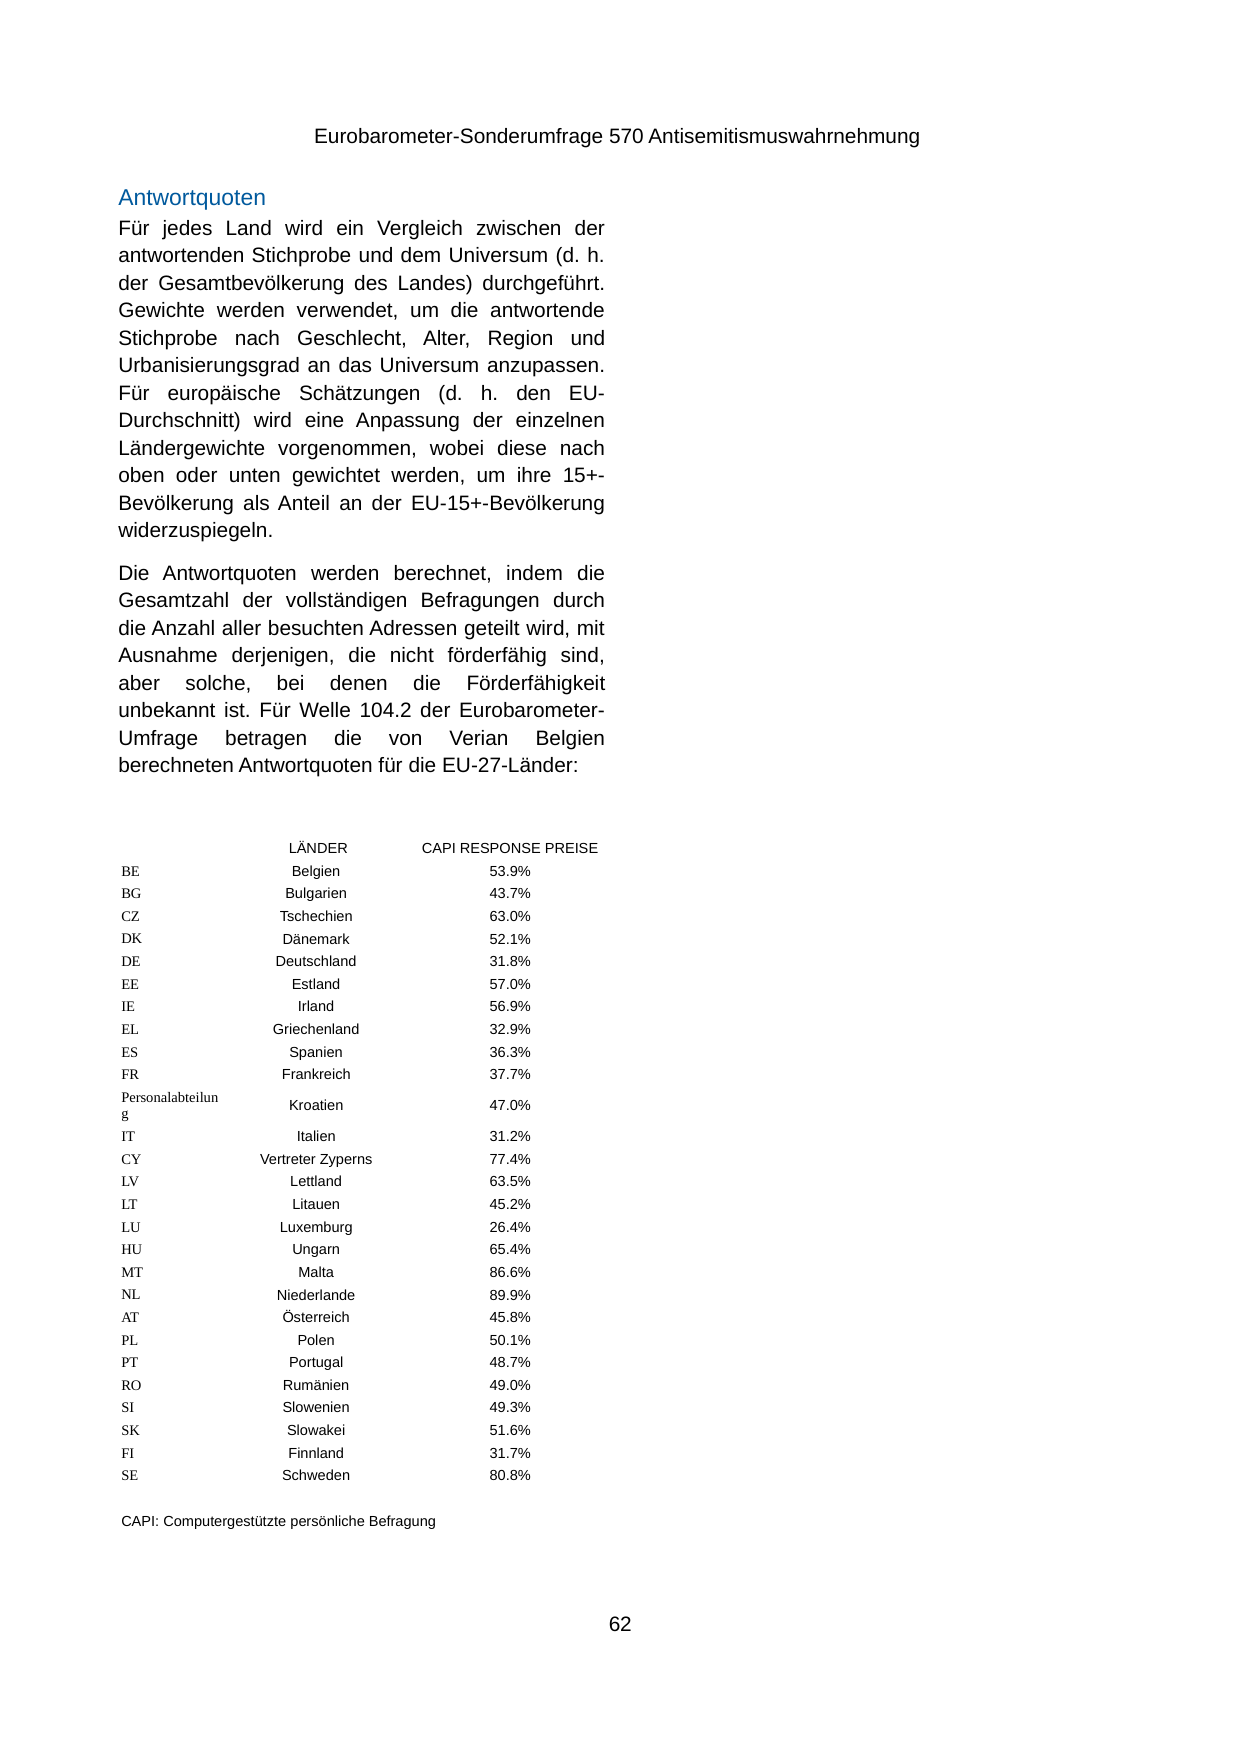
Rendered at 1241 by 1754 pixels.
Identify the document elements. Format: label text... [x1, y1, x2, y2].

table_cell ES [118, 1040, 221, 1063]
table_cell Rumänien [221, 1374, 414, 1396]
table_cell 50.1% [415, 1329, 605, 1351]
table_cell Ungarn [221, 1238, 414, 1261]
table_cell PT [118, 1351, 221, 1374]
table_cell EE [118, 973, 221, 995]
table_cell Griechenland [221, 1018, 414, 1040]
table_cell Dänemark [221, 928, 414, 950]
table_cell Vertreter Zyperns [221, 1148, 414, 1170]
table_cell CZ [118, 905, 221, 927]
table_cell Litauen [221, 1193, 414, 1215]
table_cell 49.3% [415, 1396, 605, 1419]
table_cell 36.3% [415, 1040, 605, 1063]
table_cell 80.8% [415, 1464, 605, 1487]
table_cell 47.0% [415, 1086, 605, 1125]
table_cell Personalabteilung [118, 1086, 221, 1125]
table_cell Frankreich [221, 1063, 414, 1086]
table_cell Slowenien [221, 1396, 414, 1419]
table_cell 86.6% [415, 1261, 605, 1283]
table_cell 52.1% [415, 928, 605, 950]
table_cell 26.4% [415, 1215, 605, 1238]
table_cell 51.6% [415, 1419, 605, 1441]
table_cell 32.9% [415, 1018, 605, 1040]
table_cell 31.2% [415, 1125, 605, 1148]
table_cell Luxemburg [221, 1215, 414, 1238]
table_cell LV [118, 1170, 221, 1193]
table_cell BG [118, 882, 221, 905]
table_cell HU [118, 1238, 221, 1261]
table_cell Belgien [221, 860, 414, 882]
table_cell Lettland [221, 1170, 414, 1193]
text Die Antwortquoten werden berechnet, indem die Gesamtzahl der vollständigen Befragungen durch die Anzahl aller besuchten Adressen geteilt wird, mit Ausnahme derjenigen, die nicht förderfähig sind, aber solche, bei denen die Förderfähigkeit unbekannt ist. Für Welle 104.2 der Eurobarometer-Umfrage betragen die von Verian Belgien berechneten Antwortquoten für die EU-27-Länder: [118, 560, 605, 777]
table_cell [415, 1487, 605, 1509]
table_cell IT [118, 1125, 221, 1148]
table_cell [118, 1487, 221, 1509]
table_header LÄNDER [221, 837, 414, 859]
table_cell Finnland [221, 1441, 414, 1464]
table_cell Niederlande [221, 1283, 414, 1306]
table_cell MT [118, 1261, 221, 1283]
text Für jedes Land wird ein Vergleich zwischen der antwortenden Stichprobe und dem Universum (d. h. der Gesamtbevölkerung des Landes) durchgeführt. Gewichte werden verwendet, um die antwortende Stichprobe nach Geschlecht, Alter, Region und Urbanisierungsgrad an das Universum anzupassen. Für europäische Schätzungen (d. h. den EU-Durchschnitt) wird eine Anpassung der einzelnen Ländergewichte vorgenommen, wobei diese nach oben oder unten gewichtet werden, um ihre 15+-Bevölkerung als Anteil an der EU-15+-Bevölkerung widerzuspiegeln. [118, 216, 605, 542]
table_cell DK [118, 928, 221, 950]
table_cell RO [118, 1374, 221, 1396]
table_cell Estland [221, 973, 414, 995]
table_cell 31.7% [415, 1441, 605, 1464]
table_header [118, 837, 221, 859]
table_cell IE [118, 995, 221, 1018]
table_cell 89.9% [415, 1283, 605, 1306]
table_cell 57.0% [415, 973, 605, 995]
table_cell Italien [221, 1125, 414, 1148]
table_header CAPI RESPONSE PREISE [415, 837, 605, 859]
table_cell 48.7% [415, 1351, 605, 1374]
table_cell 45.2% [415, 1193, 605, 1215]
text Antwortquoten [118, 183, 605, 210]
table_cell PL [118, 1329, 221, 1351]
table_cell BE [118, 860, 221, 882]
table_cell Irland [221, 995, 414, 1018]
table_cell NL [118, 1283, 221, 1306]
table_cell Slowakei [221, 1419, 414, 1441]
table_cell Spanien [221, 1040, 414, 1063]
table_cell 31.8% [415, 950, 605, 973]
table_cell EL [118, 1018, 221, 1040]
table_cell CAPI: Computergestützte persönliche Befragung [118, 1509, 605, 1532]
table_cell Tschechien [221, 905, 414, 927]
table_cell [221, 1487, 414, 1509]
table_cell LT [118, 1193, 221, 1215]
table_cell CY [118, 1148, 221, 1170]
table_cell FR [118, 1063, 221, 1086]
table_cell 49.0% [415, 1374, 605, 1396]
table_cell 45.8% [415, 1306, 605, 1328]
table_cell 56.9% [415, 995, 605, 1018]
table_cell Österreich [221, 1306, 414, 1328]
table_cell Kroatien [221, 1086, 414, 1125]
table_cell 77.4% [415, 1148, 605, 1170]
table_cell 43.7% [415, 882, 605, 905]
table_cell SK [118, 1419, 221, 1441]
table_cell Malta [221, 1261, 414, 1283]
table_cell 63.0% [415, 905, 605, 927]
table_cell SE [118, 1464, 221, 1487]
table_cell 53.9% [415, 860, 605, 882]
table_cell Schweden [221, 1464, 414, 1487]
table_cell Bulgarien [221, 882, 414, 905]
table_cell 37.7% [415, 1063, 605, 1086]
table_cell LU [118, 1215, 221, 1238]
table_cell 63.5% [415, 1170, 605, 1193]
table_cell Deutschland [221, 950, 414, 973]
table_cell Portugal [221, 1351, 414, 1374]
table_cell DE [118, 950, 221, 973]
table_cell Polen [221, 1329, 414, 1351]
table_cell 65.4% [415, 1238, 605, 1261]
table_cell FI [118, 1441, 221, 1464]
table_cell AT [118, 1306, 221, 1328]
table_cell SI [118, 1396, 221, 1419]
